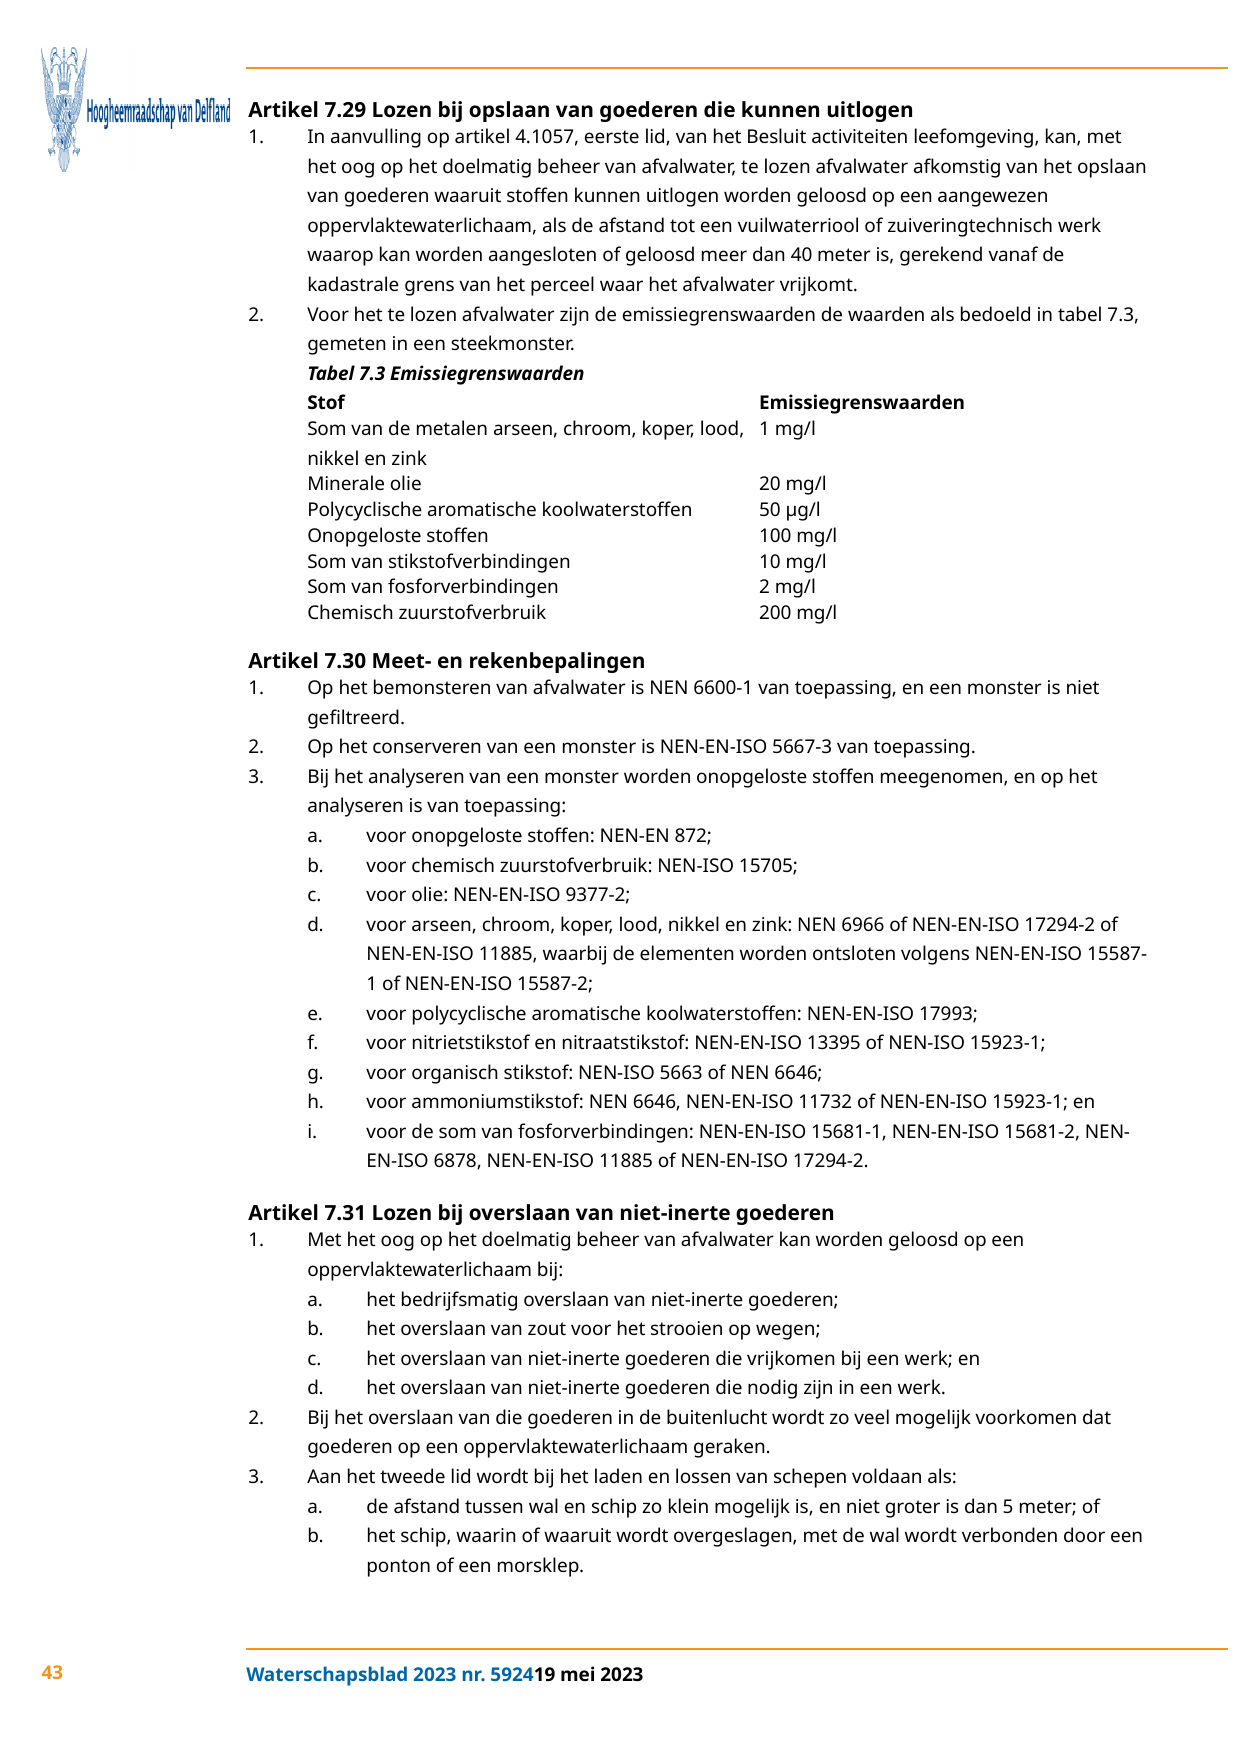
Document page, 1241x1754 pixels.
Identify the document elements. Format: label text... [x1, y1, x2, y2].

list voor chemisch zuurstofverbruik: NEN-ISO 15705; [307, 852, 1152, 878]
table_cell Som van fosforverbindingen [307, 574, 759, 599]
list Aan het tweede lid wordt bij het laden en lossen van schepen voldaan als: [248, 1463, 1152, 1489]
text Artikel 7.31 Lozen bij overslaan van niet-inerte goederen [248, 1198, 1152, 1227]
list voor arseen, chroom, koper, lood, nikkel en zink: NEN 6966 of NEN-EN-ISO 17294-2 of NEN-EN-ISO 11885, waarbij de elementen worden ontsloten volgens NEN-EN-ISO 15587-1 of NEN-EN-ISO 15587-2; [307, 911, 1152, 996]
list Op het conserveren van een monster is NEN-EN-ISO 5667-3 van toepassing. [248, 733, 1152, 759]
table_cell Som van de metalen arseen, chroom, koper, lood, nikkel en zink [307, 415, 759, 471]
list voor olie: NEN-EN-ISO 9377-2; [307, 881, 1152, 907]
picture [41, 47, 231, 172]
list Voor het te lozen afvalwater zijn de emissiegrenswaarden de waarden als bedoeld in tabel 7.3, gemeten in een steekmonster. [248, 301, 1152, 356]
list de afstand tussen wal en schip zo klein mogelijk is, en niet groter is dan 5 meter; of [307, 1493, 1152, 1518]
table_header Emissiegrenswaarden [759, 390, 1211, 415]
table_cell Som van stikstofverbindingen [307, 548, 759, 573]
table_cell Onopgeloste stoffen [307, 522, 759, 548]
list voor ammoniumstikstof: NEN 6646, NEN-EN-ISO 11732 of NEN-EN-ISO 15923-1; en [307, 1088, 1152, 1114]
table_cell 1 mg/l [759, 415, 1211, 471]
table_cell 200 mg/l [759, 599, 1211, 625]
table_cell 2 mg/l [759, 574, 1211, 599]
text Artikel 7.30 Meet- en rekenbepalingen [248, 646, 1152, 674]
list voor nitrietstikstof en nitraatstikstof: NEN-EN-ISO 13395 of NEN-ISO 15923-1; [307, 1029, 1152, 1055]
list Tabel 7.3 Emissiegrenswaarden [248, 360, 1152, 386]
table_header Stof [307, 390, 759, 415]
table_cell Minerale olie [307, 471, 759, 496]
text Artikel 7.29 Lozen bij opslaan van goederen die kunnen uitlogen [248, 95, 1152, 123]
list Op het bemonsteren van afvalwater is NEN 6600-1 van toepassing, en een monster is niet gefiltreerd. [248, 674, 1152, 730]
list het overslaan van niet-inerte goederen die nodig zijn in een werk. [307, 1374, 1152, 1400]
list het schip, waarin of waaruit wordt overgeslagen, met de wal wordt verbonden door een ponton of een morsklep. [307, 1522, 1152, 1578]
list voor organisch stikstof: NEN-ISO 5663 of NEN 6646; [307, 1059, 1152, 1085]
table_cell 20 mg/l [759, 471, 1211, 496]
list Met het oog op het doelmatig beheer van afvalwater kan worden geloosd op een oppervlaktewaterlichaam bij: [248, 1227, 1152, 1282]
list Bij het analyseren van een monster worden onopgeloste stoffen meegenomen, en op het analyseren is van toepassing: [248, 763, 1152, 818]
list voor polycyclische aromatische koolwaterstoffen: NEN-EN-ISO 17993; [307, 1000, 1152, 1026]
list In aanvulling op artikel 4.1057, eerste lid, van het Besluit activiteiten leefomgeving, kan, met het oog op het doelmatig beheer van afvalwater, te lozen afvalwater afkomstig van het opslaan van goederen waaruit stoffen kunnen uitlogen worden geloosd op een aangewezen oppervlaktewaterlichaam, als de afstand tot een vuilwaterriool of zuiveringtechnisch werk waarop kan worden aangesloten of geloosd meer dan 40 meter is, gerekend vanaf de kadastrale grens van het perceel waar het afvalwater vrijkomt. [248, 123, 1152, 297]
list het overslaan van zout voor het strooien op wegen; [307, 1315, 1152, 1341]
table_cell Polycyclische aromatische koolwaterstoffen [307, 496, 759, 522]
list voor de som van fosforverbindingen: NEN-EN-ISO 15681-1, NEN-EN-ISO 15681-2, NEN-EN-ISO 6878, NEN-EN-ISO 11885 of NEN-EN-ISO 17294-2. [307, 1118, 1152, 1173]
table_cell Chemisch zuurstofverbruik [307, 599, 759, 625]
list Bij het overslaan van die goederen in de buitenlucht wordt zo veel mogelijk voorkomen dat goederen op een oppervlaktewaterlichaam geraken. [248, 1404, 1152, 1459]
table_cell 10 mg/l [759, 548, 1211, 573]
list voor onopgeloste stoffen: NEN-EN 872; [307, 822, 1152, 848]
table_cell 100 mg/l [759, 522, 1211, 548]
list het bedrijfsmatig overslaan van niet-inerte goederen; [307, 1286, 1152, 1311]
list het overslaan van niet-inerte goederen die vrijkomen bij een werk; en [307, 1345, 1152, 1371]
table_cell 50 μg/l [759, 496, 1211, 522]
